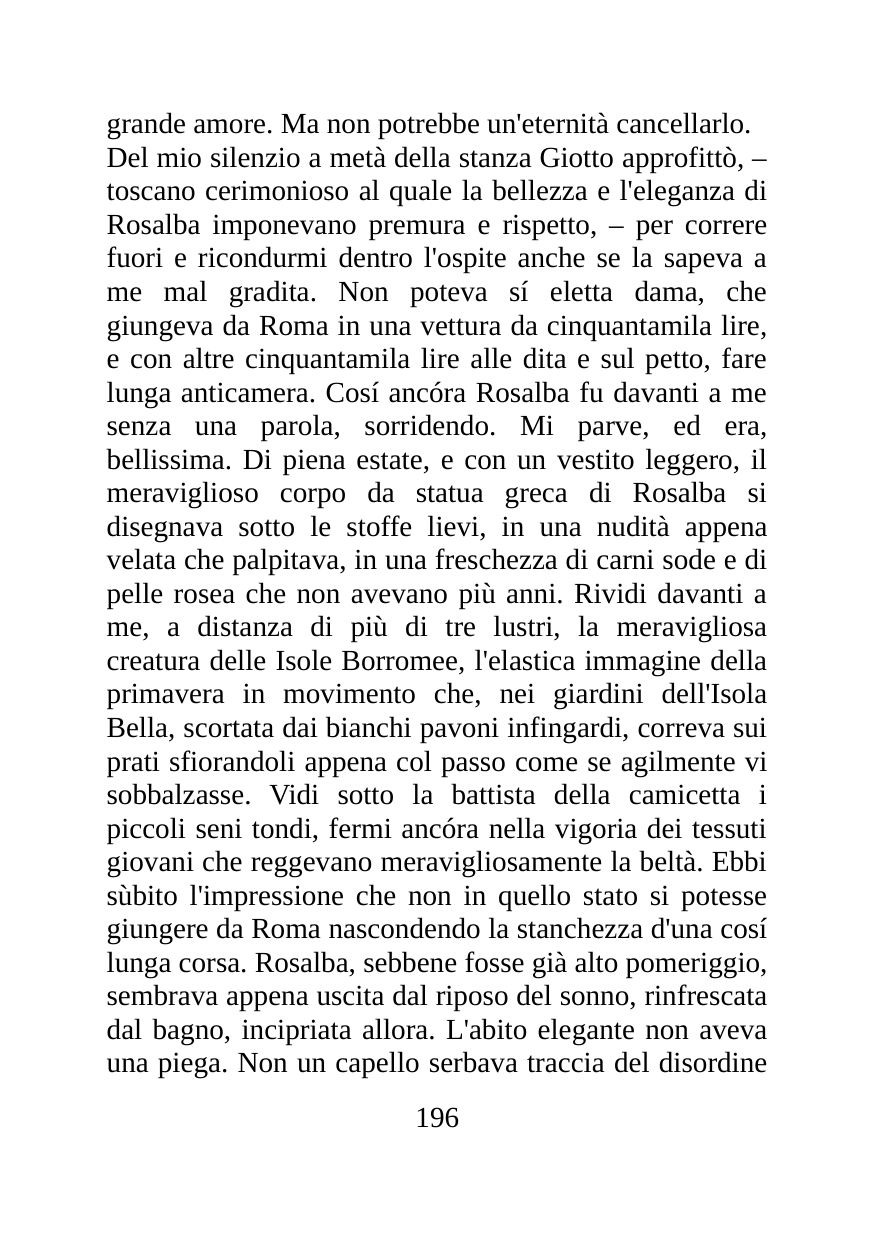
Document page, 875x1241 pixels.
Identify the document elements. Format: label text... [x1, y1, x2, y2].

text grande amore. Ma non potrebbe un'eternità cancellarlo. [106, 106, 768, 140]
text Del mio silenzio a metà della stanza Giotto approfittò, – toscano cerimonioso al quale la bellezza e l'eleganza di Rosalba imponevano premura e rispetto, – per correre fuori e ricondurmi dentro l'ospite anche se la sapeva a me mal gradita. Non poteva sí eletta dama, che giungeva da Roma in una vettura da cinquantamila lire, e con altre cinquantamila lire alle dita e sul petto, fare lunga anticamera. Cosí ancóra Rosalba fu davanti a me senza una parola, sorridendo. Mi parve, ed era, bellissima. Di piena estate, e con un vestito leggero, il meraviglioso corpo da statua greca di Rosalba si disegnava sotto le stoffe lievi, in una nudità appena velata che palpitava, in una freschezza di carni sode e di pelle rosea che non avevano più anni. Rividi davanti a me, a distanza di più di tre lustri, la meravigliosa creatura delle Isole Borromee, l'elastica immagine della primavera in movimento che, nei giardini dell'Isola Bella, scortata dai bianchi pavoni infingardi, correva sui prati sfiorandoli appena col passo come se agilmente vi sobbalzasse. Vidi sotto la battista della camicetta i piccoli seni tondi, fermi ancóra nella vigoria dei tessuti giovani che reggevano meravigliosamente la beltà. Ebbi sùbito l'impressione che non in quello stato si potesse giungere da Roma nascondendo la stanchezza d'una cosí lunga corsa. Rosalba, sebbene fosse già alto pomeriggio, sembrava appena uscita dal riposo del sonno, rinfrescata dal bagno, incipriata allora. L'abito elegante non aveva una piega. Non un capello serbava traccia del disordine [106, 140, 768, 1079]
